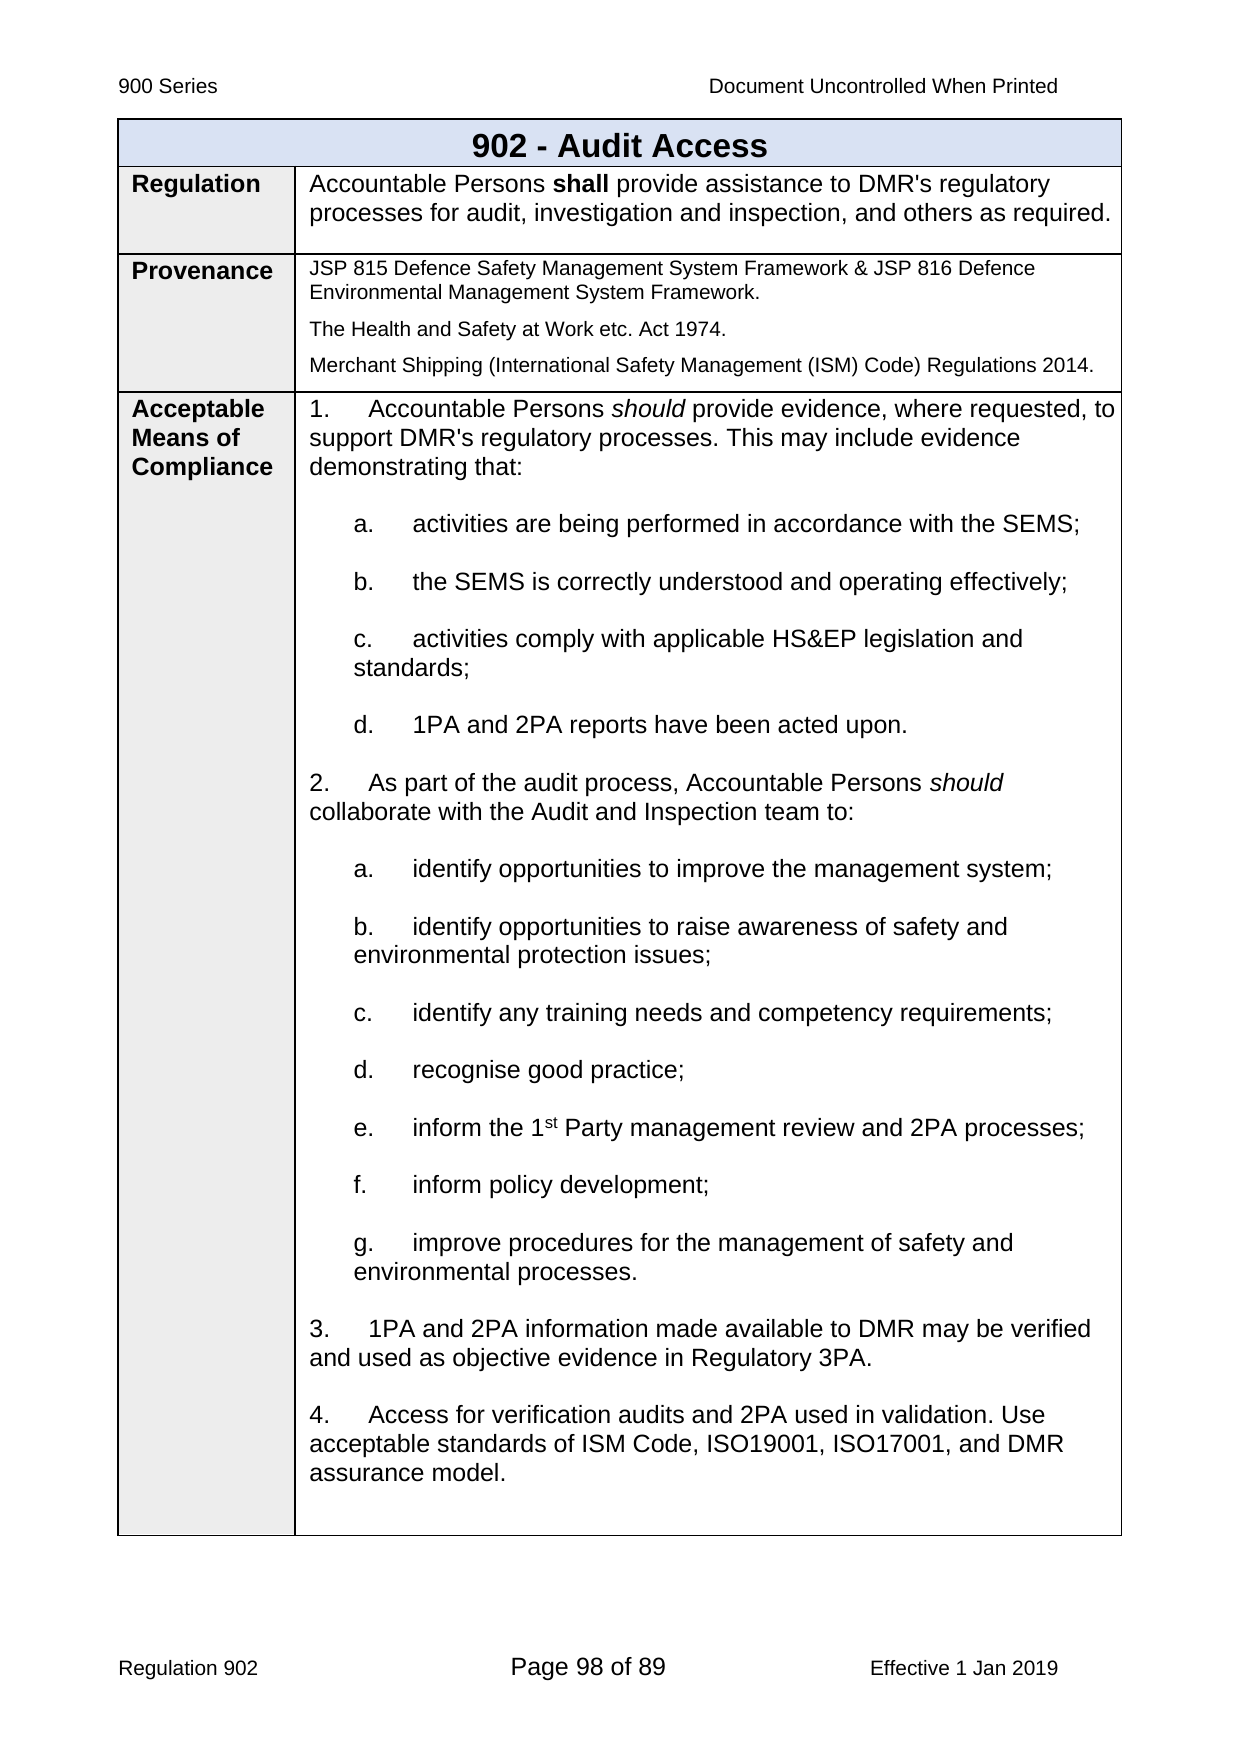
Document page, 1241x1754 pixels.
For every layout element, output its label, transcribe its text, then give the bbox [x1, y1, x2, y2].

table_cell Provenance [119, 255, 294, 391]
table_header 902 - Audit Access [119, 120, 1121, 166]
table_cell Accountable Persons shall provide assistance to DMR's regulatory processes for audit, investigation and inspection, and others as required. [296, 167, 1121, 253]
table_cell Regulation [119, 167, 294, 253]
table_cell Acceptable Means of Compliance [119, 393, 294, 1534]
table_cell JSP 815 Defence Safety Management System Framework & JSP 816 Defence Environmental Management System Framework. The Health and Safety at Work etc. Act 1974. Merchant Shipping (International Safety Management (ISM) Code) Regulations 2014. [296, 255, 1121, 391]
table_cell Accountable Persons should provide evidence, where requested, to support DMR's regulatory processes. This may include evidence demonstrating that: activities are being performed in accordance with the SEMS; the SEMS is correctly understood and operating effectively; activities comply with applicable HS&EP legislation and standards; 1PA and 2PA reports have been acted upon. As part of the audit process, Accountable Persons should collaborate with the Audit and Inspection team to: identify opportunities to improve the management system; identify opportunities to raise awareness of safety and environmental protection issues; identify any training needs and competency requirements; recognise good practice; inform the 1st Party management review and 2PA processes; inform policy development; improve procedures for the management of safety and environmental processes. 1PA and 2PA information made available to DMR may be verified and used as objective evidence in Regulatory 3PA. Access for verification audits and 2PA used in validation. Use acceptable standards of ISM Code, ISO19001, ISO17001, and DMR assurance model. [296, 393, 1121, 1534]
